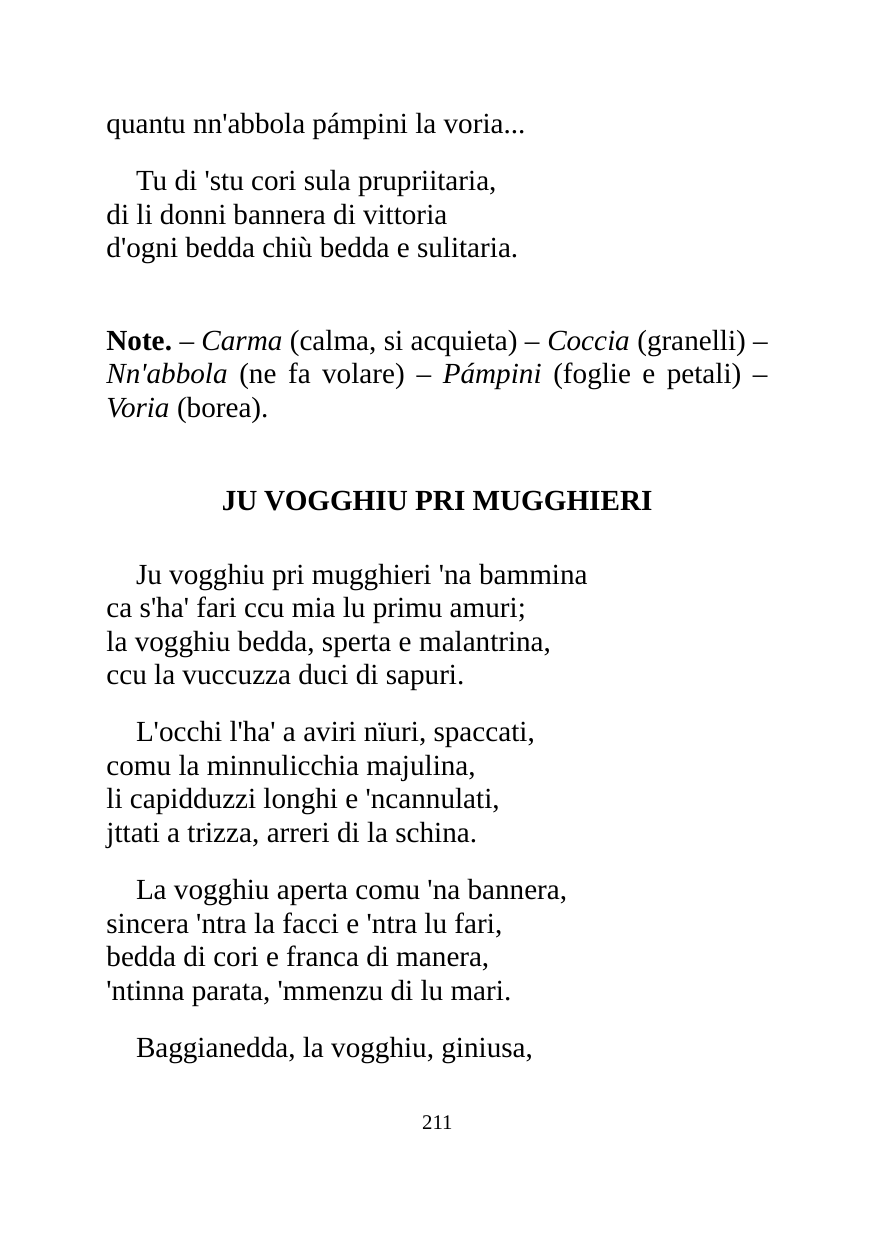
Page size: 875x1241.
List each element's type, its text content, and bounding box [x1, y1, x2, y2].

text jttati a trizza, arreri di la schina. [106, 815, 768, 849]
text sincera 'ntra la facci e 'ntra lu fari, [106, 906, 768, 939]
text Baggianedda, la vogghiu, giniusa, [106, 1030, 768, 1064]
text JU VOGGHIU PRI MUGGHIERI [106, 483, 768, 516]
text d'ogni bedda chiù bedda e sulitaria. [106, 231, 768, 264]
text quantu nn'abbola pámpini la voria... [106, 106, 768, 140]
text li capidduzzi longhi e 'ncannulati, [106, 782, 768, 815]
text di li donni bannera di vittoria [106, 197, 768, 231]
text 'ntinna parata, 'mmenzu di lu mari. [106, 973, 768, 1007]
text comu la minnulicchia majulina, [106, 748, 768, 782]
text Tu di 'stu cori sula prupriitaria, [106, 163, 768, 197]
text ccu la vuccuzza duci di sapuri. [106, 657, 768, 691]
text bedda di cori e franca di manera, [106, 939, 768, 973]
text Note. – Carma (calma, si acquieta) – Coccia (granelli) – Nn'abbola (ne fa volare) – Pámpini (foglie e petali) – Voria (borea). [106, 323, 768, 424]
text la vogghiu bedda, sperta e malantrina, [106, 624, 768, 657]
text ca s'ha' fari ccu mia lu primu amuri; [106, 590, 768, 624]
text Ju vogghiu pri mugghieri 'na bammina [106, 557, 768, 590]
text La vogghiu aperta comu 'na bannera, [106, 872, 768, 906]
text L'occhi l'ha' a aviri nïuri, spaccati, [106, 714, 768, 748]
